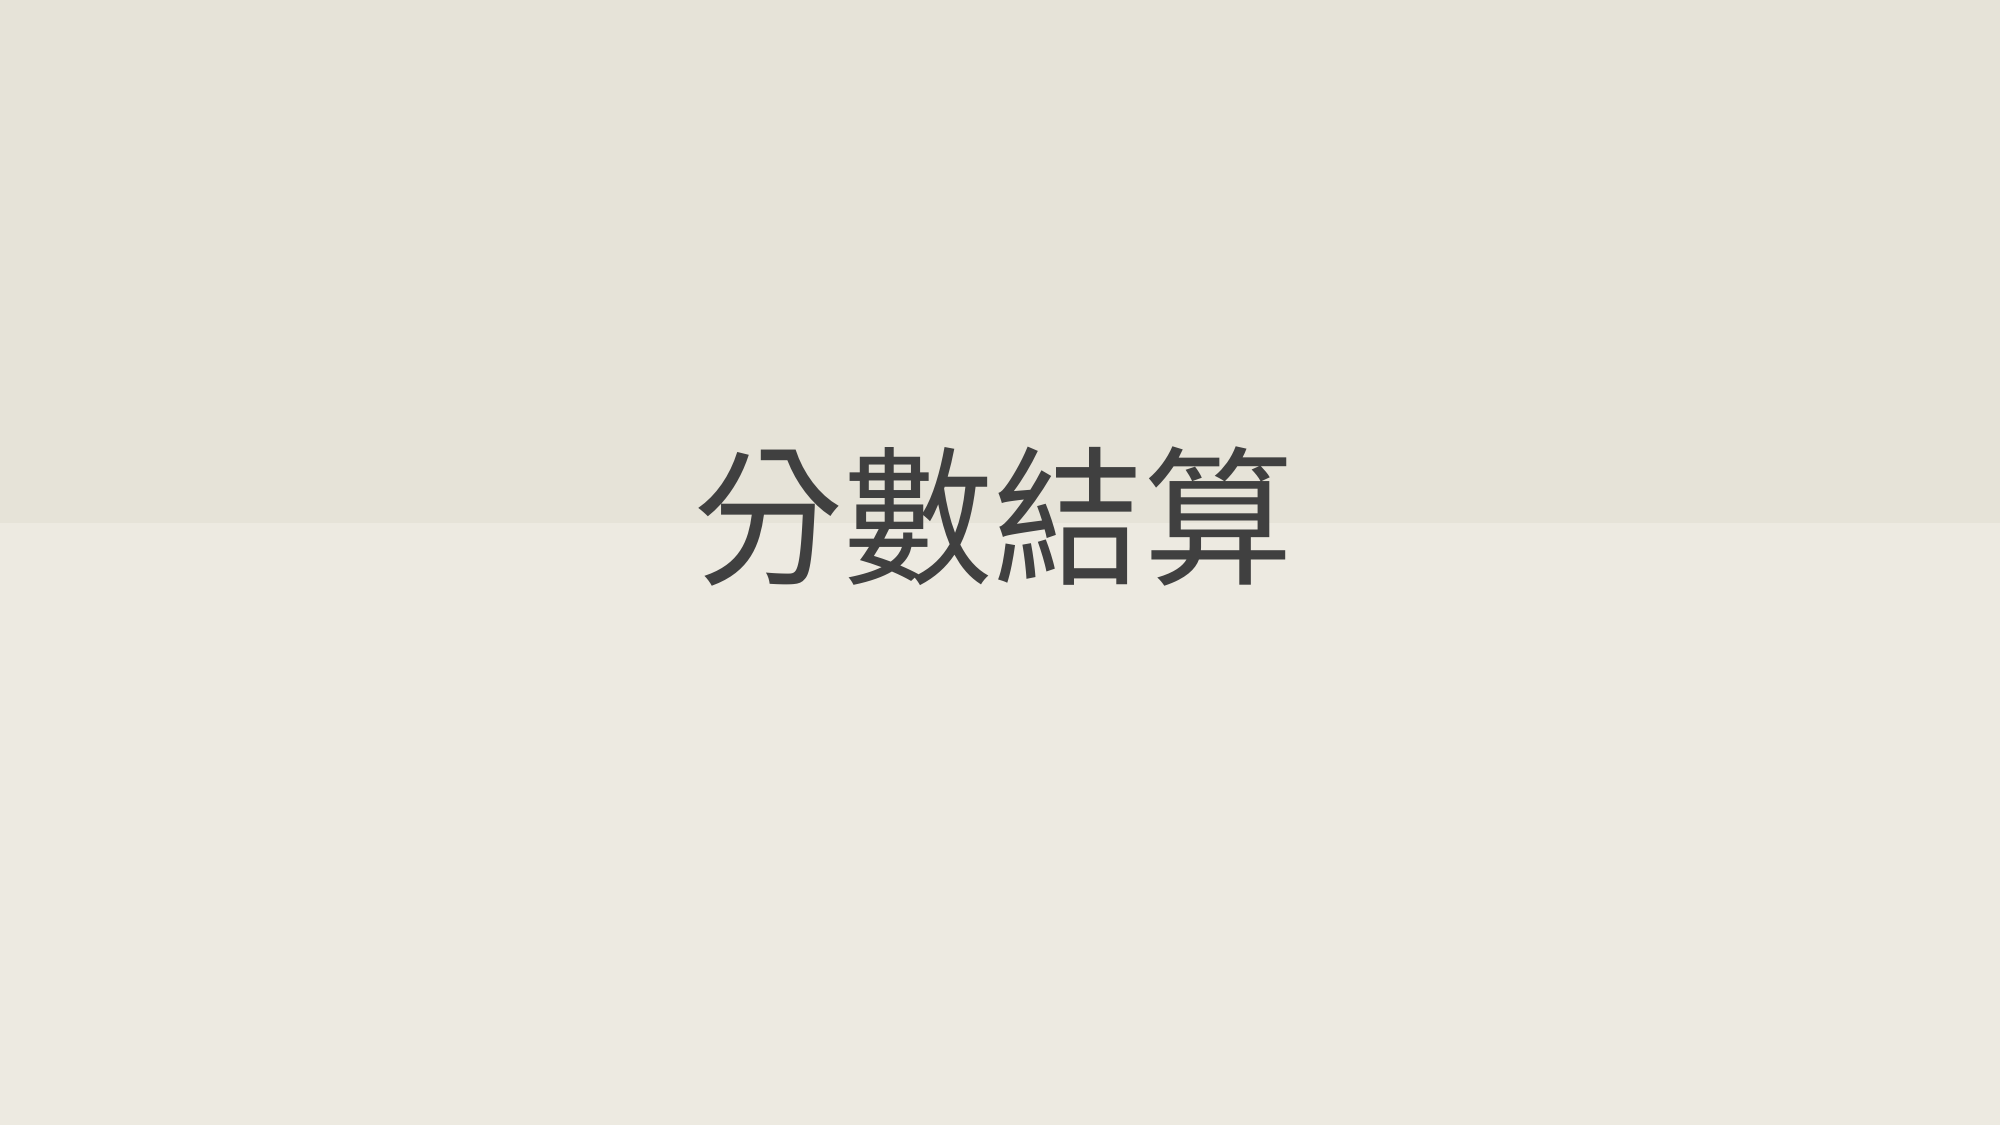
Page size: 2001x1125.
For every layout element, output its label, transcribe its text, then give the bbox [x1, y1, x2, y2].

text_box 分數結算 [278, 415, 1709, 613]
